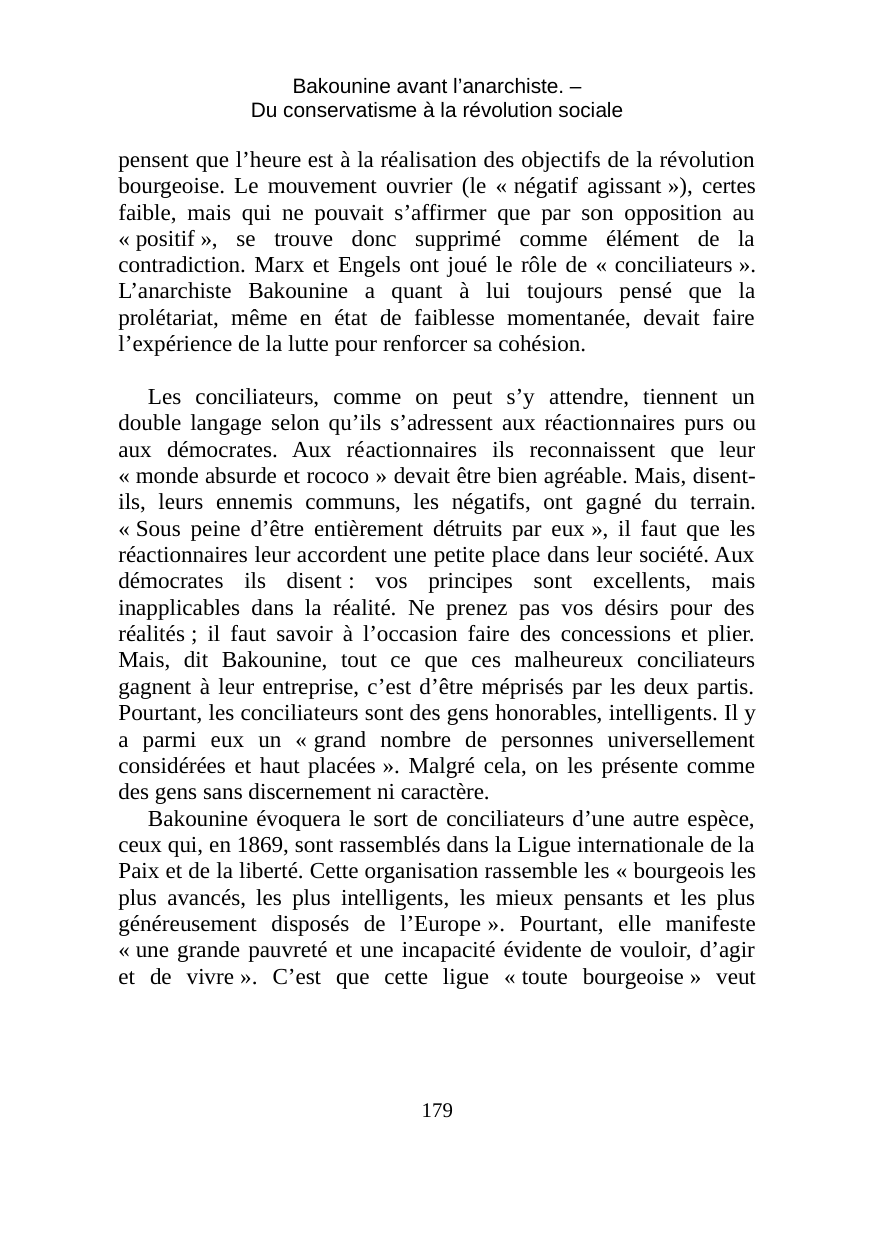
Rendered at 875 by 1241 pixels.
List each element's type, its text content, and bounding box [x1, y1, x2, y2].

text pensent que l’heure est à la réalisation des objectifs de la révolution bourgeoise. Le mouvement ouvrier (le « négatif agissant »), certes faible, mais qui ne pouvait s’affirmer que par son opposition au « positif », se trouve donc supprimé comme élément de la contradiction. Marx et Engels ont joué le rôle de « conciliateurs ». L’anarchiste Bakounine a quant à lui toujours pensé que la prolétariat, même en état de faiblesse momentanée, devait faire l’expérience de la lutte pour renforcer sa cohésion. [118, 146, 756, 357]
text Bakounine évoquera le sort de conciliateurs d’une autre espèce, ceux qui, en 1869, sont rassemblés dans la Ligue internationale de la Paix et de la liberté. Cette organisation ras­semble les « bourgeois les plus avancés, les plus intelligents, les mieux pensants et les plus généreusement disposés de l’Europe ». Pourtant, elle manifeste « une grande pauvreté et une incapacité évidente de vouloir, d’agir et de vivre ». C’est que cette ligue « toute bourgeoise » veut [118, 805, 756, 989]
text Les conciliateurs, comme on peut s’y attendre, tiennent un double langage selon qu’ils s’adressent aux réaction­naires purs ou aux démocrates. Aux ré­actionnaires ils reconnaissent que leur « monde absurde et rococo » devait être bien agréable. Mais, disent-ils, leurs ennemis communs, les négatifs, ont ga­gné du terrain. « Sous peine d’être en­tièrement détruits par eux », il faut que les réactionnaires leur accordent une petite place dans leur société. Aux démocrates ils disent : vos principes sont excellents, mais inapplicables dans la réalité. Ne prenez pas vos désirs pour des réalités ; il faut savoir à l’occasion faire des concessions et plier. Mais, dit Bakounine, tout ce que ces malheureux conciliateurs gagnent à leur entreprise, c’est d’être méprisés par les deux partis. Pourtant, les concilia­teurs sont des gens honorables, intelli­gents. Il y a parmi eux un « grand nombre de personnes universellement considérées et haut placées ». Malgré cela, on les présente comme des gens sans discernement ni caractère. [118, 383, 756, 805]
